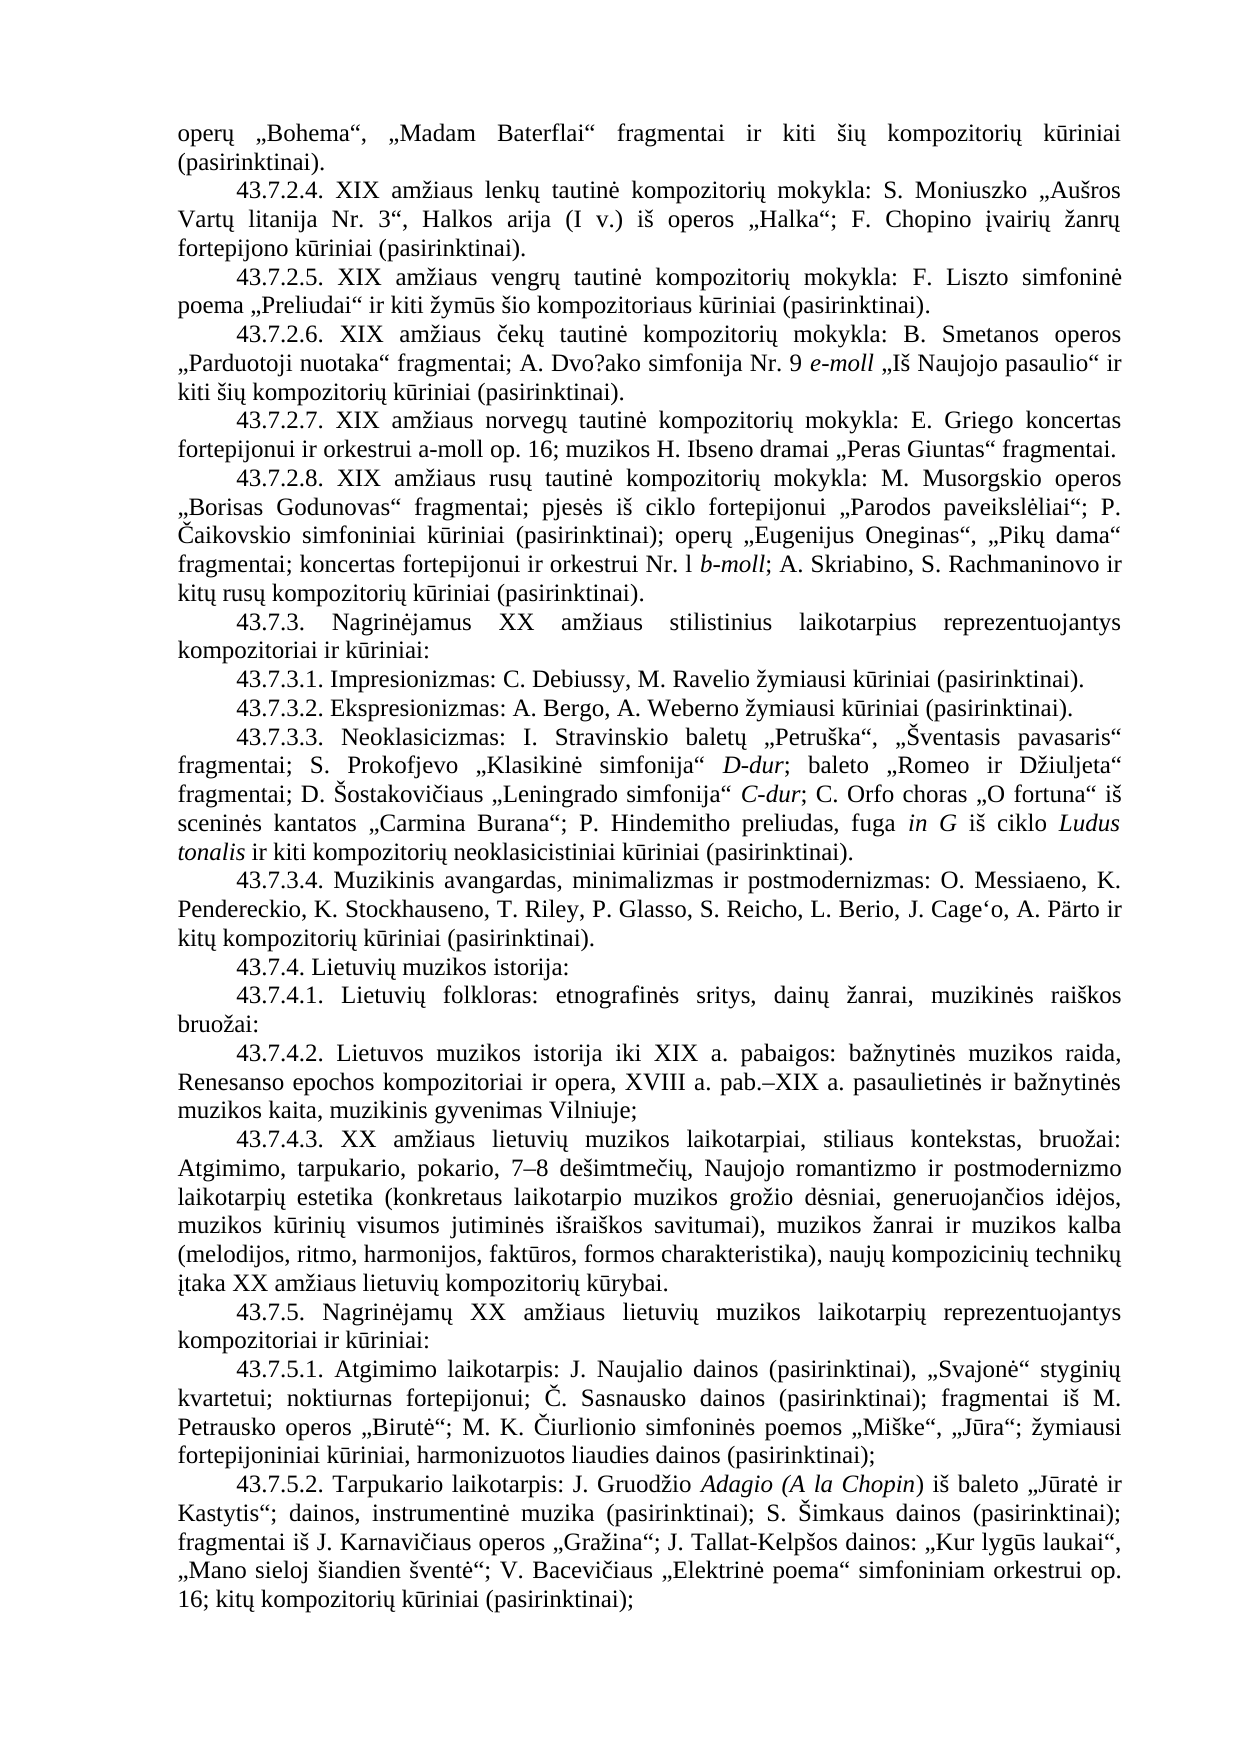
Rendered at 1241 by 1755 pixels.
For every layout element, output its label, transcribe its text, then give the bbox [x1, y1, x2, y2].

text 43.7.5.2. Tarpukario laikotarpis: J. Gruodžio Adagio (A la Chopin) iš baleto „Jūratė ir Kastytis“; dainos, instrumentinė muzika (pasirinktinai); S. Šimkaus dainos (pasirinktinai); fragmentai iš J. Karnavičiaus operos „Gražina“; J. Tallat-Kelpšos dainos: „Kur lygūs laukai“, „Mano sieloj šiandien šventė“; V. Bacevičiaus „Elektrinė poema“ simfoniniam orkestrui op. 16; kitų kompozitorių kūriniai (pasirinktinai); [177, 1469, 1122, 1613]
text 43.7.5.1. Atgimimo laikotarpis: J. Naujalio dainos (pasirinktinai), „Svajonė“ styginių kvartetui; noktiurnas fortepijonui; Č. Sasnausko dainos (pasirinktinai); fragmentai iš M. Petrausko operos „Birutė“; M. K. Čiurlionio simfoninės poemos „Miške“, „Jūra“; žymiausi fortepijoniniai kūriniai, harmonizuotos liaudies dainos (pasirinktinai); [177, 1354, 1122, 1469]
text 43.7.2.8. XIX amžiaus rusų tautinė kompozitorių mokykla: M. Musorgskio operos „Borisas Godunovas“ fragmentai; pjesės iš ciklo fortepijonui „Parodos paveikslėliai“; P. Čaikovskio simfoniniai kūriniai (pasirinktinai); operų „Eugenijus Oneginas“, „Pikų dama“ fragmentai; koncertas fortepijonui ir orkestrui Nr. l b-moll; A. Skriabino, S. Rachmaninovo ir kitų rusų kompozitorių kūriniai (pasirinktinai). [177, 463, 1122, 607]
text 43.7.3.1. Impresionizmas: C. Debiussy, M. Ravelio žymiausi kūriniai (pasirinktinai). [177, 664, 1122, 693]
text 43.7.4. Lietuvių muzikos istorija: [177, 952, 1122, 981]
text 43.7.3. Nagrinėjamus XX amžiaus stilistinius laikotarpius reprezentuojantys kompozitoriai ir kūriniai: [177, 607, 1122, 664]
text 43.7.4.3. XX amžiaus lietuvių muzikos laikotarpiai, stiliaus kontekstas, bruožai: Atgimimo, tarpukario, pokario, 7–8 dešimtmečių, Naujojo romantizmo ir postmodernizmo laikotarpių estetika (konkretaus laikotarpio muzikos grožio dėsniai, generuojančios idėjos, muzikos kūrinių visumos jutiminės išraiškos savitumai), muzikos žanrai ir muzikos kalba (melodijos, ritmo, harmonijos, faktūros, formos charakteristika), naujų kompozicinių technikų įtaka XX amžiaus lietuvių kompozitorių kūrybai. [177, 1124, 1122, 1297]
text 43.7.2.5. XIX amžiaus vengrų tautinė kompozitorių mokykla: F. Liszto simfoninė poema „Preliudai“ ir kiti žymūs šio kompozitoriaus kūriniai (pasirinktinai). [177, 262, 1122, 319]
text 43.7.2.7. XIX amžiaus norvegų tautinė kompozitorių mokykla: E. Griego koncertas fortepijonui ir orkestrui a-moll op. 16; muzikos H. Ibseno dramai „Peras Giuntas“ fragmentai. [177, 406, 1122, 463]
text 43.7.3.2. Ekspresionizmas: A. Bergo, A. Weberno žymiausi kūriniai (pasirinktinai). [177, 693, 1122, 722]
text 43.7.2.6. XIX amžiaus čekų tautinė kompozitorių mokykla: B. Smetanos operos „Parduotoji nuotaka“ fragmentai; A. Dvo?ako simfonija Nr. 9 e-moll „Iš Naujojo pasaulio“ ir kiti šių kompozitorių kūriniai (pasirinktinai). [177, 319, 1122, 406]
text 43.7.4.1. Lietuvių folkloras: etnografinės sritys, dainų žanrai, muzikinės raiškos bruožai: [177, 981, 1122, 1038]
text 43.7.4.2. Lietuvos muzikos istorija iki XIX a. pabaigos: bažnytinės muzikos raida, Renesanso epochos kompozitoriai ir opera, XVIII a. pab.–XIX a. pasaulietinės ir bažnytinės muzikos kaita, muzikinis gyvenimas Vilniuje; [177, 1038, 1122, 1124]
text 43.7.2.4. XIX amžiaus lenkų tautinė kompozitorių mokykla: S. Moniuszko „Aušros Vartų litanija Nr. 3“, Halkos arija (I v.) iš operos „Halka“; F. Chopino įvairių žanrų fortepijono kūriniai (pasirinktinai). [177, 176, 1122, 262]
text 43.7.3.3. Neoklasicizmas: I. Stravinskio baletų „Petruška“, „Šventasis pavasaris“ fragmentai; S. Prokofjevo „Klasikinė simfonija“ D-dur; baleto „Romeo ir Džiuljeta“ fragmentai; D. Šostakovičiaus „Leningrado simfonija“ C-dur; C. Orfo choras „O fortuna“ iš sceninės kantatos „Carmina Burana“; P. Hindemitho preliudas, fuga in G iš ciklo Ludus tonalis ir kiti kompozitorių neoklasicistiniai kūriniai (pasirinktinai). [177, 722, 1122, 866]
text 43.7.3.4. Muzikinis avangardas, minimalizmas ir postmodernizmas: O. Messiaeno, K. Pendereckio, K. Stockhauseno, T. Riley, P. Glasso, S. Reicho, L. Berio, J. Cage‘o, A. Pärto ir kitų kompozitorių kūriniai (pasirinktinai). [177, 866, 1122, 952]
text operų „Bohema“, „Madam Baterflai“ fragmentai ir kiti šių kompozitorių kūriniai (pasirinktinai). [177, 118, 1122, 176]
text 43.7.5. Nagrinėjamų XX amžiaus lietuvių muzikos laikotarpių reprezentuojantys kompozitoriai ir kūriniai: [177, 1297, 1122, 1354]
